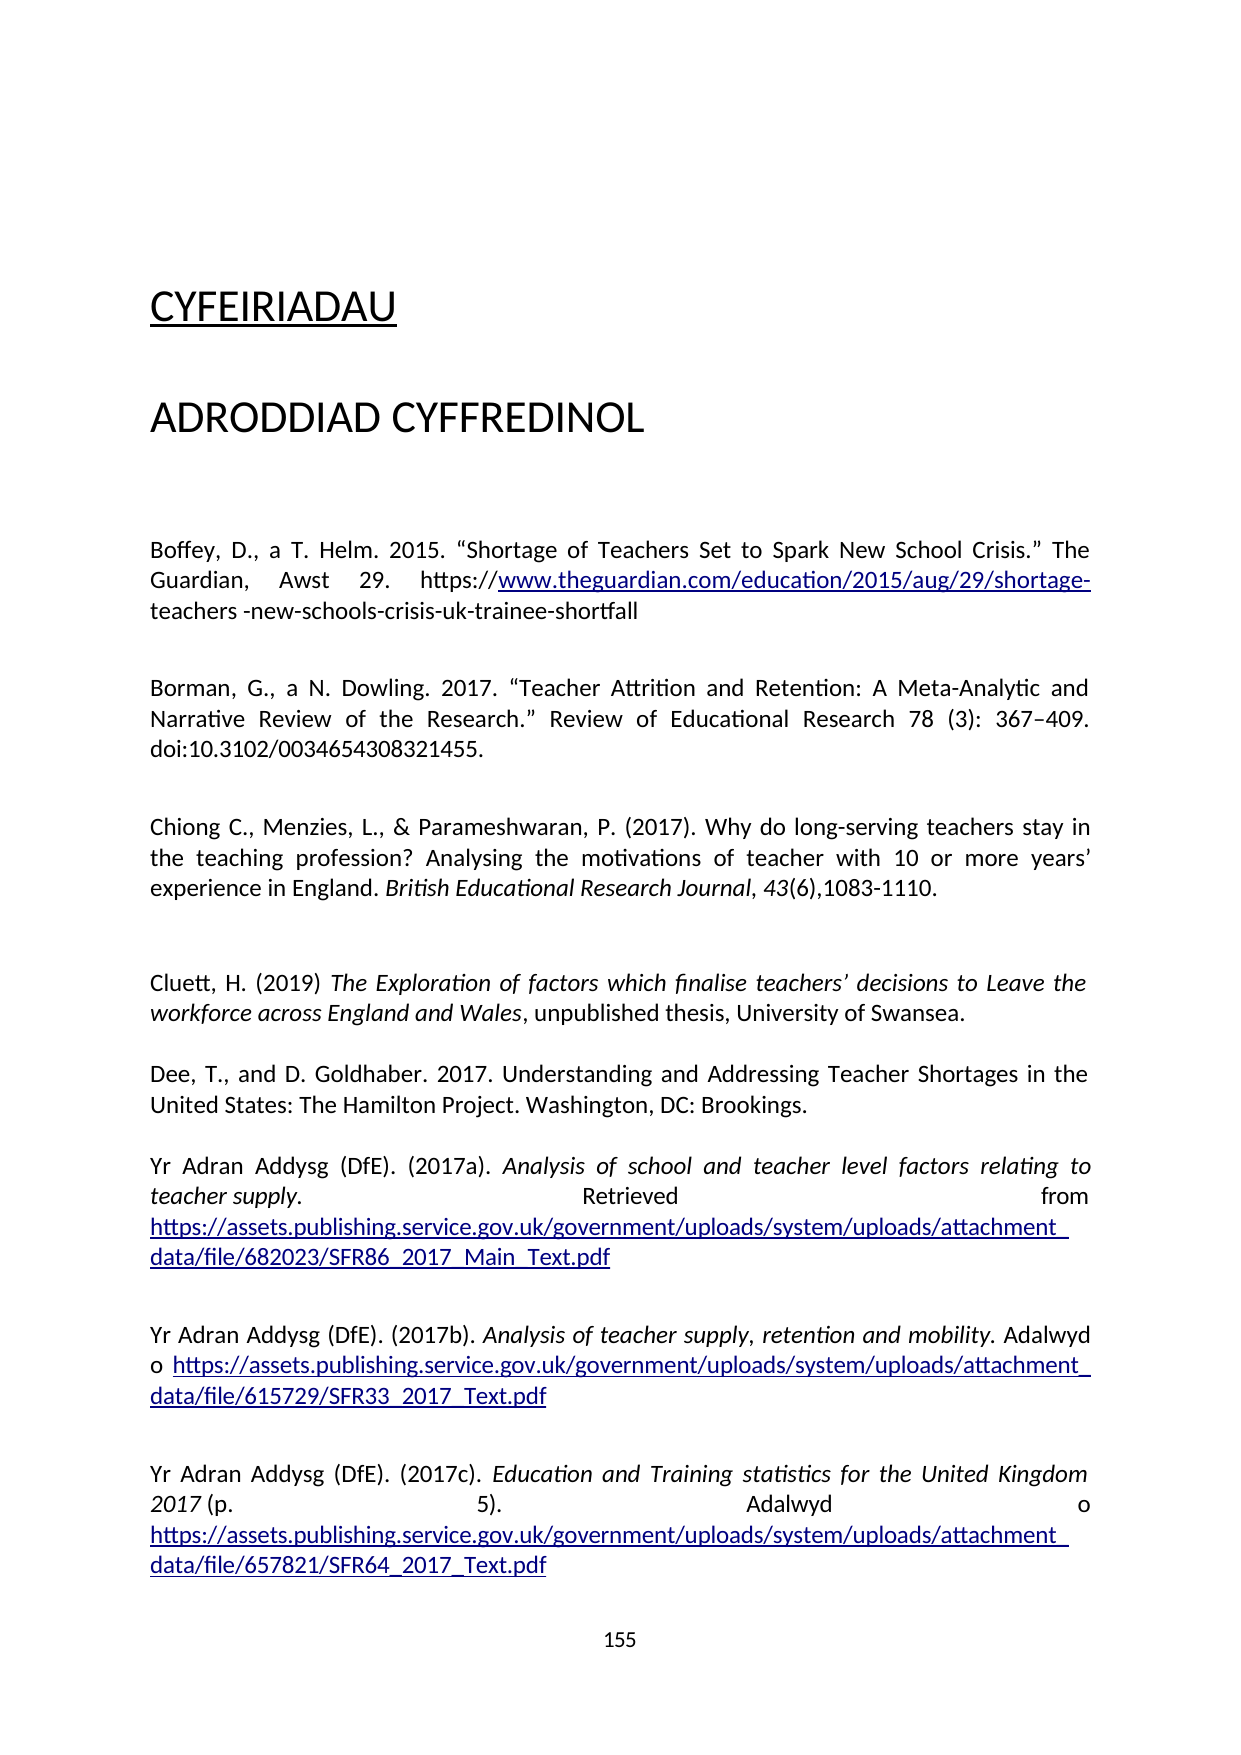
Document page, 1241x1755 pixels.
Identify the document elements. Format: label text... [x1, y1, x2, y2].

text Yr Adran Addysg (DfE). (2017c). Education and Training statistics for the United Kingdom 2017 (p. 5). Adalwyd o https://assets.publishing.service.gov.uk/government/uploads/system/uploads/attachment_ data/file/657821/SFR64_2017_Text.pdf [150, 1458, 1091, 1580]
text Yr Adran Addysg (DfE). (2017b). Analysis of teacher supply, retention and mobility. Adalwyd o https://assets.publishing.service.gov.uk/government/uploads/system/uploads/attachment_ data/file/615729/SFR33_2017_Text.pdf [150, 1319, 1091, 1411]
text Cluett, H. (2019) The Exploration of factors which finalise teachers’ decisions to Leave the workforce across England and Wales, unpublished thesis, University of Swansea. [150, 967, 1091, 1028]
text Chiong C., Menzies, L., & Parameshwaran, P. (2017). Why do long-serving teachers stay in the teaching profession? Analysing the motivations of teacher with 10 or more years’ experience in England. British Educational Research Journal, 43(6),1083-1110. [150, 811, 1091, 903]
text CYFEIRIADAU [150, 277, 1103, 332]
text Boﬀey, D., a T. Helm. 2015. “Shortage of Teachers Set to Spark New School Crisis.” The Guardian, Awst 29. https://www.theguardian.com/education/2015/aug/29/shortage- teachers -new-schools-crisis-uk-trainee-shortfall [150, 534, 1091, 625]
subtitle ADRODDIAD CYFFREDINOL [150, 388, 1103, 444]
text Borman, G., a N. Dowling. 2017. “Teacher Attrition and Retention: A Meta-Analytic and Narrative Review of the Research.” Review of Educational Research 78 (3): 367–409. doi:10.3102/0034654308321455. [150, 672, 1091, 764]
text Dee, T., and D. Goldhaber. 2017. Understanding and Addressing Teacher Shortages in the United States: The Hamilton Project. Washington, DC: Brookings. [150, 1058, 1090, 1119]
text Yr Adran Addysg (DfE). (2017a). Analysis of school and teacher level factors relating to teacher supply. Retrieved from https://assets.publishing.service.gov.uk/government/uploads/system/uploads/attachment_ data/file/682023/SFR86_2017_Main_Text.pdf [150, 1150, 1091, 1272]
